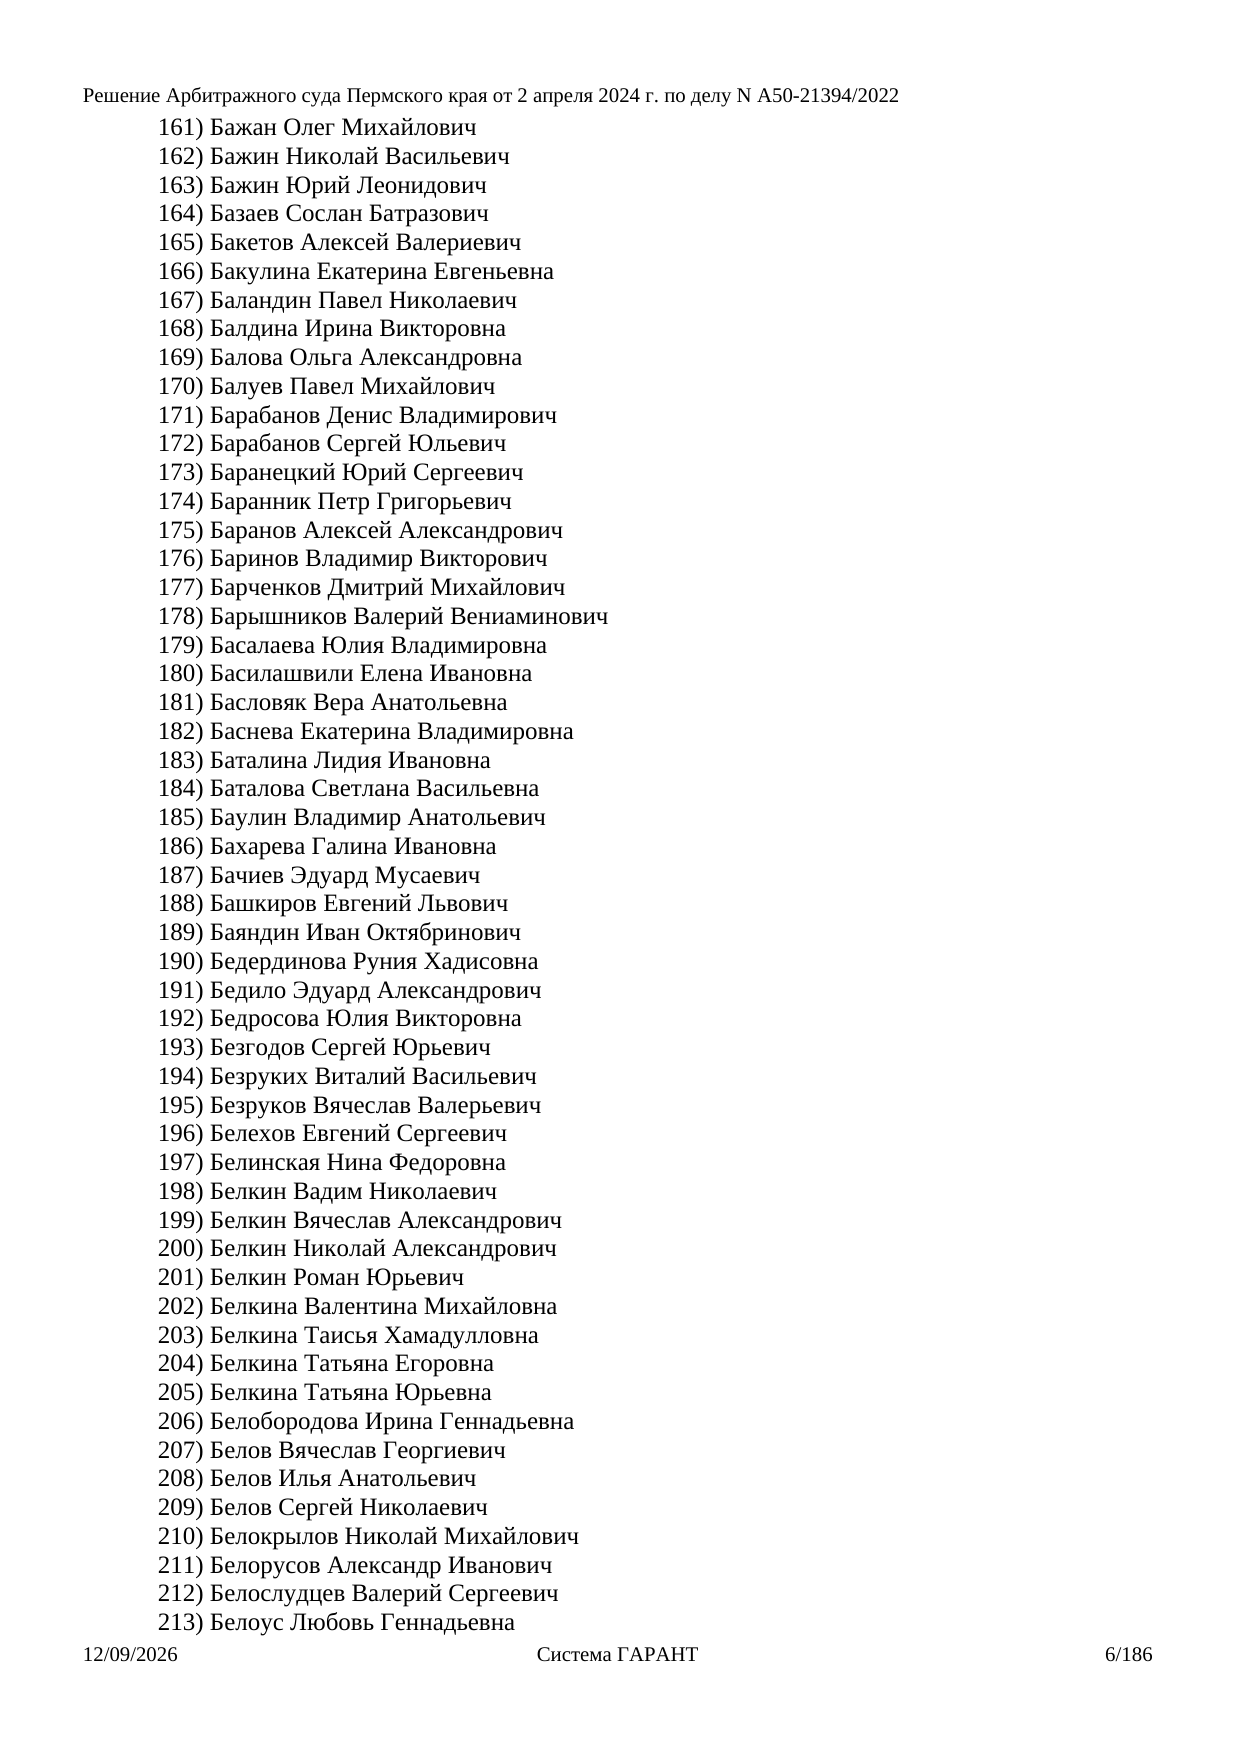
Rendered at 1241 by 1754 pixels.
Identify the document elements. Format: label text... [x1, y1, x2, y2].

text 173) Баранецкий Юрий Сергеевич [83, 457, 1157, 486]
text 201) Белкин Роман Юрьевич [83, 1262, 1157, 1291]
text 205) Белкина Татьяна Юрьевна [83, 1377, 1157, 1406]
text 199) Белкин Вячеслав Александрович [83, 1205, 1157, 1233]
text 172) Барабанов Сергей Юльевич [83, 428, 1157, 457]
text 180) Басилашвили Елена Ивановна [83, 658, 1157, 687]
text 188) Башкиров Евгений Львович [83, 888, 1157, 917]
text 206) Белобородова Ирина Геннадьевна [83, 1406, 1157, 1435]
text 181) Басловяк Вера Анатольевна [83, 687, 1157, 716]
text 194) Безруких Виталий Васильевич [83, 1061, 1157, 1090]
text 177) Барченков Дмитрий Михайлович [83, 572, 1157, 601]
text 204) Белкина Татьяна Егоровна [83, 1348, 1157, 1377]
text 197) Белинская Нина Федоровна [83, 1147, 1157, 1176]
text 178) Барышников Валерий Вениаминович [83, 601, 1157, 630]
text 187) Бачиев Эдуард Мусаевич [83, 860, 1157, 888]
text 175) Баранов Алексей Александрович [83, 515, 1157, 543]
text 209) Белов Сергей Николаевич [83, 1492, 1157, 1521]
text 193) Безгодов Сергей Юрьевич [83, 1032, 1157, 1061]
text 184) Баталова Светлана Васильевна [83, 773, 1157, 802]
text 200) Белкин Николай Александрович [83, 1233, 1157, 1262]
text 162) Бажин Николай Васильевич [83, 141, 1157, 170]
text 170) Балуев Павел Михайлович [83, 371, 1157, 400]
text 167) Баландин Павел Николаевич [83, 285, 1157, 313]
text 212) Белослудцев Валерий Сергеевич [83, 1578, 1157, 1607]
text 165) Бакетов Алексей Валериевич [83, 227, 1157, 256]
text 179) Басалаева Юлия Владимировна [83, 630, 1157, 658]
text 174) Баранник Петр Григорьевич [83, 486, 1157, 515]
text 161) Бажан Олег Михайлович [83, 112, 1157, 141]
text 171) Барабанов Денис Владимирович [83, 400, 1157, 428]
text 186) Бахарева Галина Ивановна [83, 831, 1157, 860]
text 213) Белоус Любовь Геннадьевна [83, 1607, 1157, 1636]
text 191) Бедило Эдуард Александрович [83, 975, 1157, 1003]
text 163) Бажин Юрий Леонидович [83, 170, 1157, 198]
text 166) Бакулина Екатерина Евгеньевна [83, 256, 1157, 285]
text 211) Белорусов Александр Иванович [83, 1550, 1157, 1578]
text 202) Белкина Валентина Михайловна [83, 1291, 1157, 1320]
text 182) Баснева Екатерина Владимировна [83, 716, 1157, 745]
text 198) Белкин Вадим Николаевич [83, 1176, 1157, 1205]
text 196) Белехов Евгений Сергеевич [83, 1118, 1157, 1147]
text 169) Балова Ольга Александровна [83, 342, 1157, 371]
text 192) Бедросова Юлия Викторовна [83, 1003, 1157, 1032]
text 195) Безруков Вячеслав Валерьевич [83, 1090, 1157, 1118]
text 190) Бедердинова Руния Хадисовна [83, 946, 1157, 975]
text 164) Базаев Сослан Батразович [83, 198, 1157, 227]
text 208) Белов Илья Анатольевич [83, 1463, 1157, 1492]
text 203) Белкина Таисья Хамадулловна [83, 1320, 1157, 1348]
text 189) Баяндин Иван Октябринович [83, 917, 1157, 946]
text 185) Баулин Владимир Анатольевич [83, 802, 1157, 831]
text 176) Баринов Владимир Викторович [83, 543, 1157, 572]
text 210) Белокрылов Николай Михайлович [83, 1521, 1157, 1550]
text 168) Балдина Ирина Викторовна [83, 313, 1157, 342]
text 207) Белов Вячеслав Георгиевич [83, 1435, 1157, 1463]
text 183) Баталина Лидия Ивановна [83, 745, 1157, 773]
